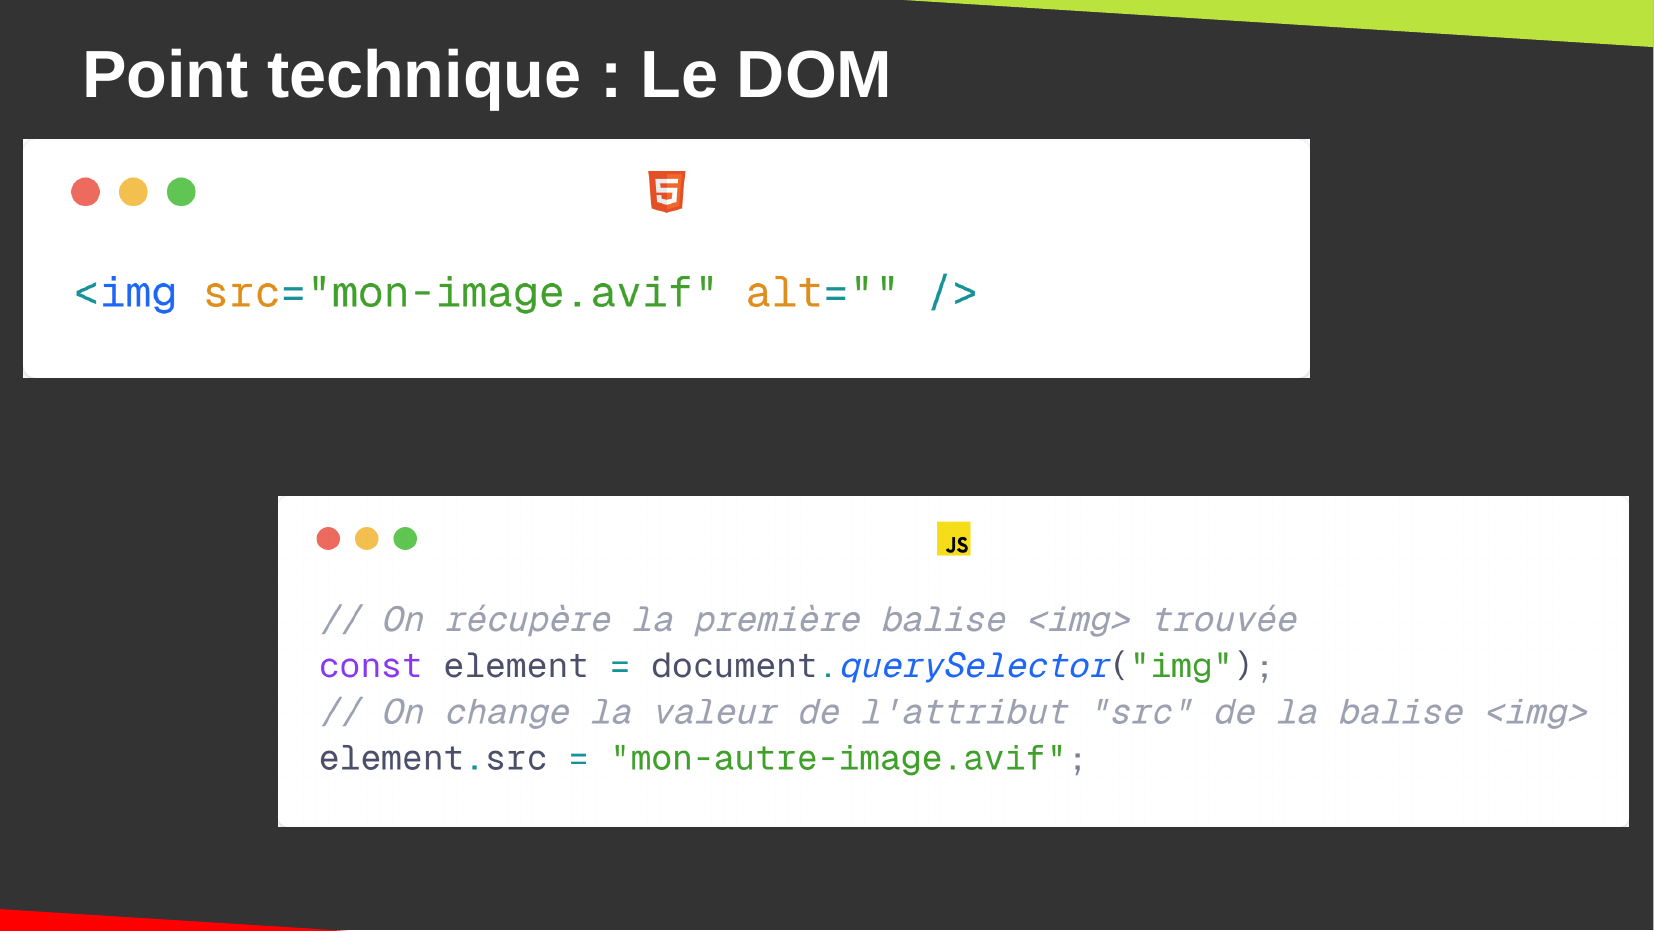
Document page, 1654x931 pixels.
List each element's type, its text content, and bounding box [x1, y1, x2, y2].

title Point technique : Le DOM [82, 37, 1571, 114]
picture [278, 496, 1629, 827]
text_box [903, 0, 1654, 48]
picture [23, 139, 1310, 378]
text_box [0, 909, 349, 931]
